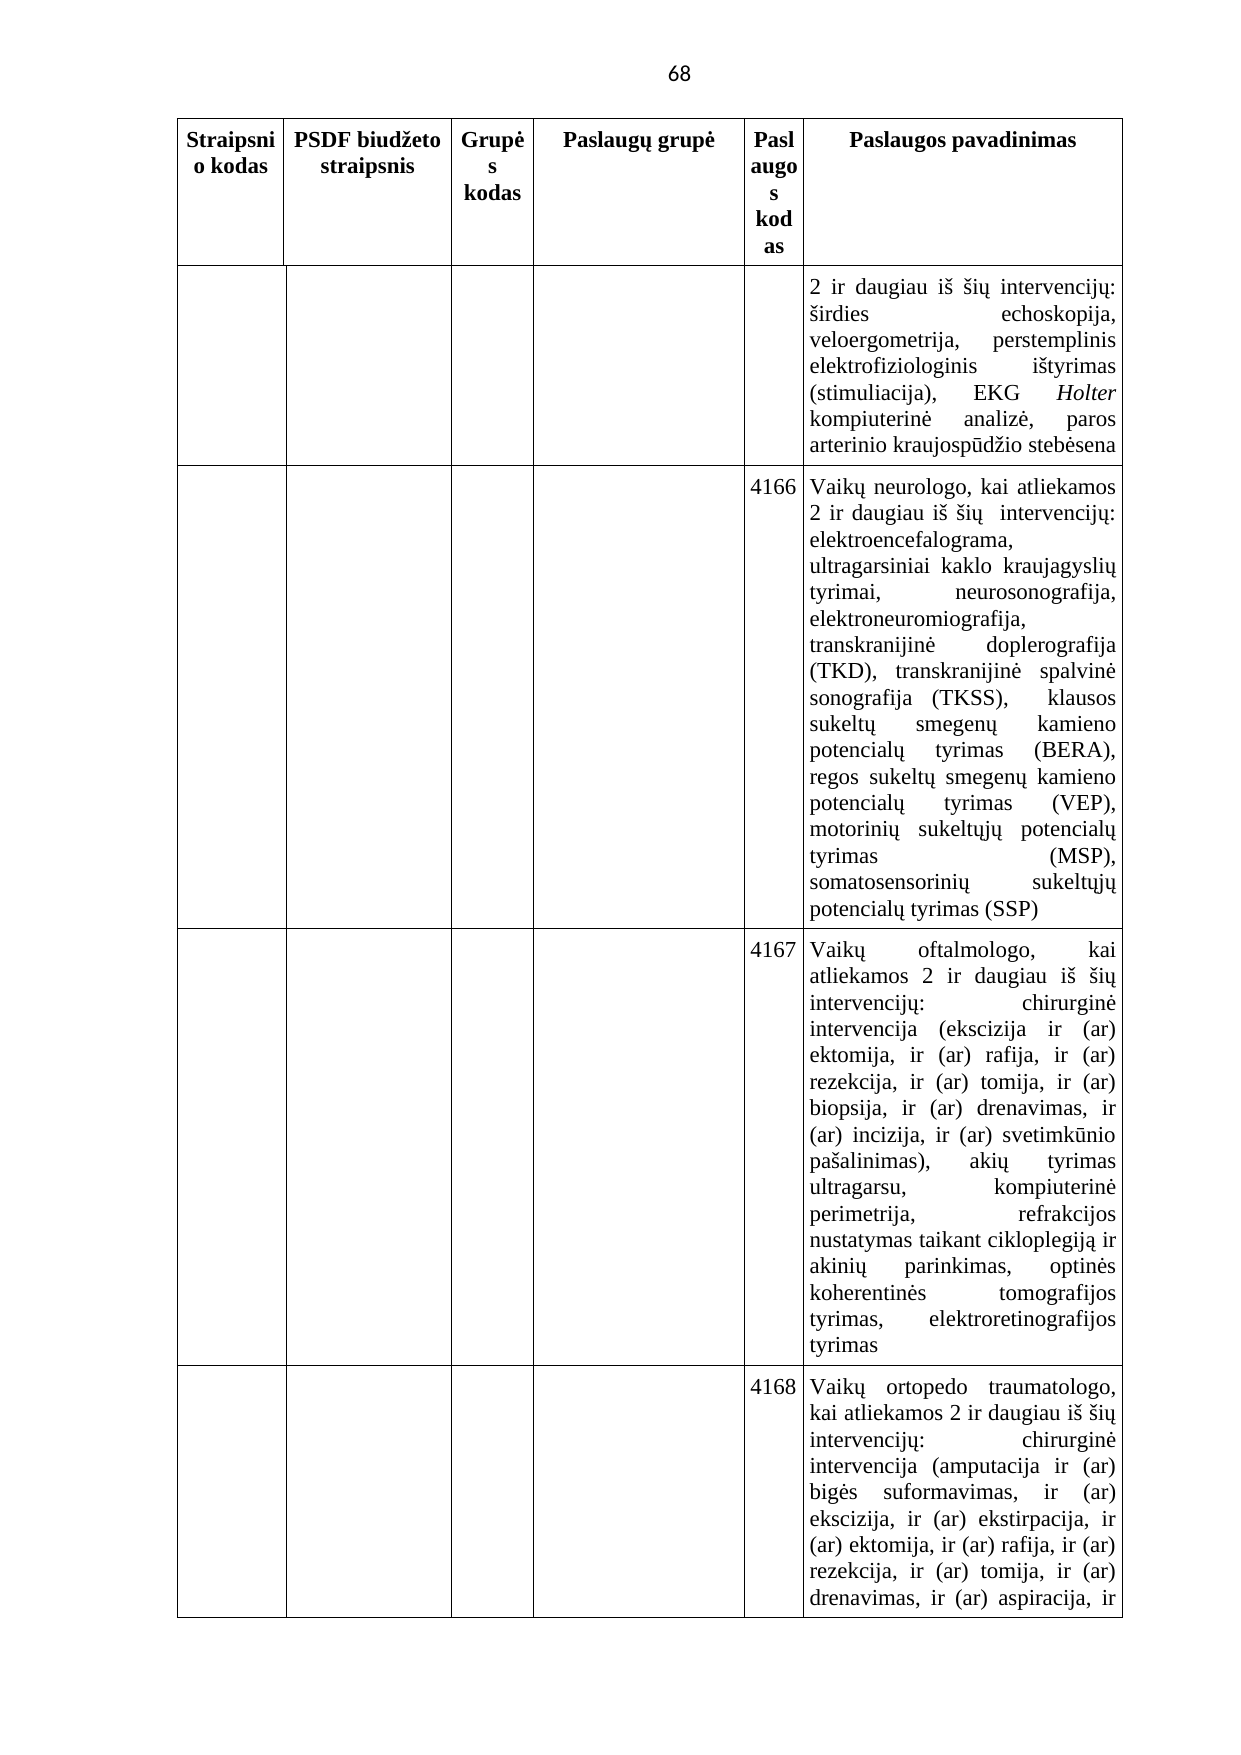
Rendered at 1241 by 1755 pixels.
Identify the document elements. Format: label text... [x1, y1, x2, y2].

table_header Paslaugos pavadinimas [804, 119, 1122, 265]
table_header PSDF biudžeto straipsnis [284, 119, 451, 265]
table_header Grupės kodas [452, 119, 533, 265]
table_cell [452, 929, 533, 1365]
table_cell [534, 466, 744, 928]
table_cell Vaikų ortopedo traumatologo, kai atliekamos 2 ir daugiau iš šių intervencijų: chirurginė intervencija (amputacija ir (ar) bigės suformavimas, ir (ar) ekscizija, ir (ar) ekstirpacija, ir (ar) ektomija, ir (ar) rafija, ir (ar) rezekcija, ir (ar) tomija, ir (ar) drenavimas, ir (ar) aspiracija, ir [804, 1366, 1122, 1617]
table_cell [178, 466, 286, 928]
table_header Paslaugų grupė [534, 119, 744, 265]
table_cell [178, 266, 286, 465]
table_cell Vaikų neurologo, kai atliekamos 2 ir daugiau iš šių intervencijų: elektroencefalograma, ultragarsiniai kaklo kraujagyslių tyrimai, neurosonografija, elektroneuromiografija, transkranijinė doplerografija (TKD), transkranijinė spalvinė sonografija (TKSS), klausos sukeltų smegenų kamieno potencialų tyrimas (BERA), regos sukeltų smegenų kamieno potencialų tyrimas (VEP), motorinių sukeltųjų potencialų tyrimas (MSP), somatosensorinių sukeltųjų potencialų tyrimas (SSP) [804, 466, 1122, 928]
table_cell [287, 929, 451, 1365]
table_cell [287, 1366, 451, 1617]
table_cell [534, 929, 744, 1365]
table_cell 4166 [745, 466, 803, 928]
table_cell Vaikų oftalmologo, kai atliekamos 2 ir daugiau iš šių intervencijų: chirurginė intervencija (ekscizija ir (ar) ektomija, ir (ar) rafija, ir (ar) rezekcija, ir (ar) tomija, ir (ar) biopsija, ir (ar) drenavimas, ir (ar) incizija, ir (ar) svetimkūnio pašalinimas), akių tyrimas ultragarsu, kompiuterinė perimetrija, refrakcijos nustatymas taikant cikloplegiją ir akinių parinkimas, optinės koherentinės tomografijos tyrimas, elektroretinografijos tyrimas [804, 929, 1122, 1365]
table_cell [452, 466, 533, 928]
table_header Straipsnio kodas [178, 119, 283, 265]
table_header Paslaugos kodas [745, 119, 803, 265]
table_cell 4168 [745, 1366, 803, 1617]
table_cell [534, 1366, 744, 1617]
table_cell 4167 [745, 929, 803, 1365]
table_cell [534, 266, 744, 465]
table_cell [178, 929, 286, 1365]
table_cell [452, 266, 533, 465]
table_cell [452, 1366, 533, 1617]
table_cell [178, 1366, 286, 1617]
table_cell 2 ir daugiau iš šių intervencijų: širdies echoskopija, veloergometrija, perstemplinis elektrofiziologinis ištyrimas (stimuliacija), EKG Holter kompiuterinė analizė, paros arterinio kraujospūdžio stebėsena [804, 266, 1122, 465]
table_cell [745, 266, 803, 465]
table_cell [287, 466, 451, 928]
table_cell [287, 266, 451, 465]
